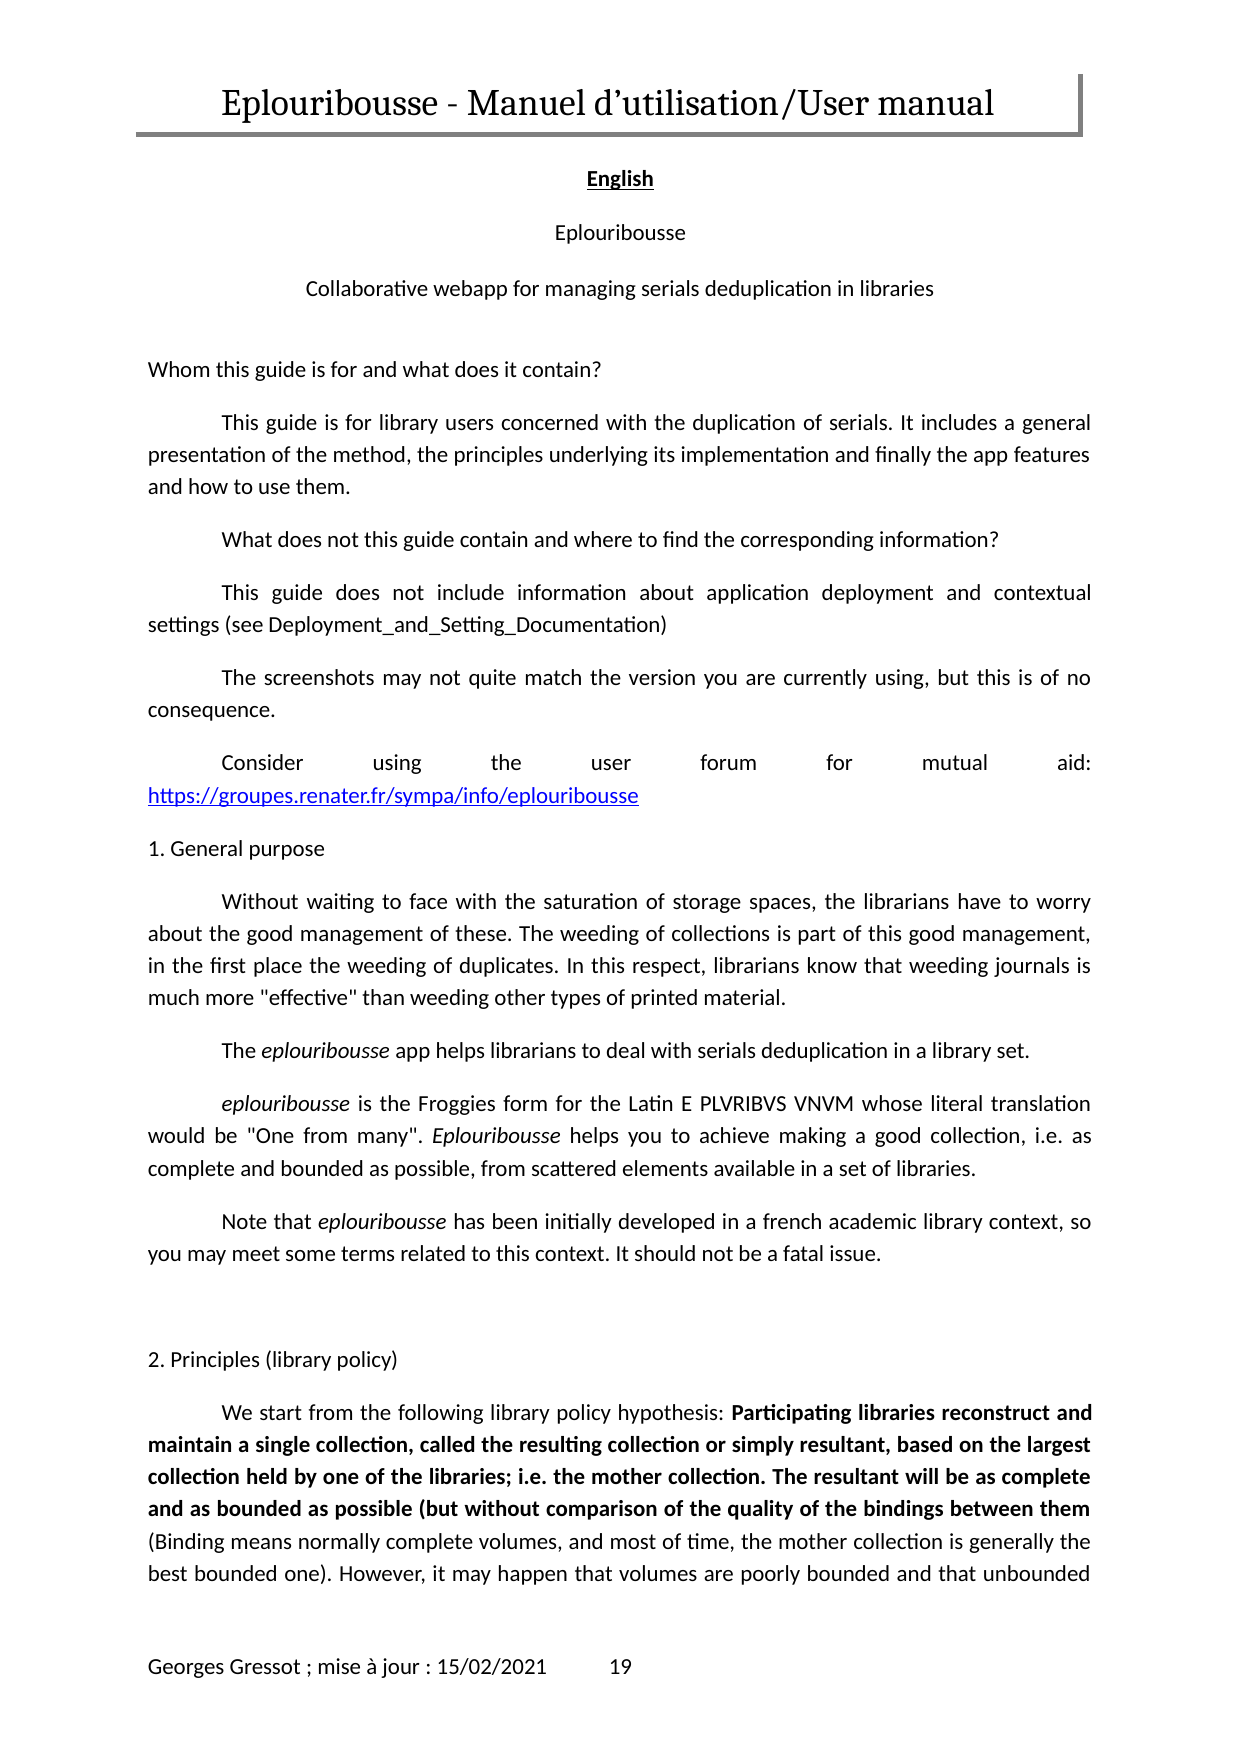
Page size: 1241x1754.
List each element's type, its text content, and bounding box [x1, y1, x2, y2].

text English [148, 164, 1093, 193]
text eplouribousse is the Froggies form for the Latin E PLVRIBVS VNVM whose literal translation would be "One from many". Eplouribousse helps you to achieve making a good collection, i.e. as complete and bounded as possible, from scattered elements available in a set of libraries. [148, 1089, 1093, 1182]
text Whom this guide is for and what does it contain? [148, 355, 1093, 383]
text Without waiting to face with the saturation of storage spaces, the librarians have to worry about the good management of these. The weeding of collections is part of this good management, in the first place the weeding of duplicates. In this respect, librarians know that weeding journals is much more "effective" than weeding other types of printed material. [148, 887, 1093, 1011]
text 1. General purpose [148, 834, 1093, 862]
text This guide is for library users concerned with the duplication of serials. It includes a general presentation of the method, the principles underlying its implementation and finally the app features and how to use them. [148, 408, 1093, 500]
text The eplouribousse app helps librarians to deal with serials deduplication in a library set. [148, 1036, 1093, 1064]
text We start from the following library policy hypothesis: Participating libraries reconstruct and maintain a single collection, called the resulting collection or simply resultant, based on the largest collection held by one of the libraries; i.e. the mother collection. The resultant will be as complete and as bounded as possible (but without comparison of the quality of the bindings between them (Binding means normally complete volumes, and most of time, the mother collection is generally the best bounded one). However, it may happen that volumes are poorly bounded and that unbounded [148, 1398, 1093, 1587]
text 2. Principles (library policy) [148, 1345, 1093, 1373]
text Eplouribousse [148, 218, 1093, 246]
text The screenshots may not quite match the version you are currently using, but this is of no consequence. [148, 663, 1093, 723]
text This guide does not include information about application deployment and contextual settings (see Deployment_and_Setting_Documentation) [148, 578, 1093, 638]
text Note that eplouribousse has been initially developed in a french academic library context, so you may meet some terms related to this context. It should not be a fatal issue. [148, 1207, 1093, 1267]
text Collaborative webapp for managing serials deduplication in libraries [148, 274, 1093, 302]
text What does not this guide contain and where to find the corresponding information? [148, 525, 1093, 553]
text Consider using the user forum for mutual aid: https://groupes.renater.fr/sympa/info/eplouribousse [148, 748, 1093, 809]
